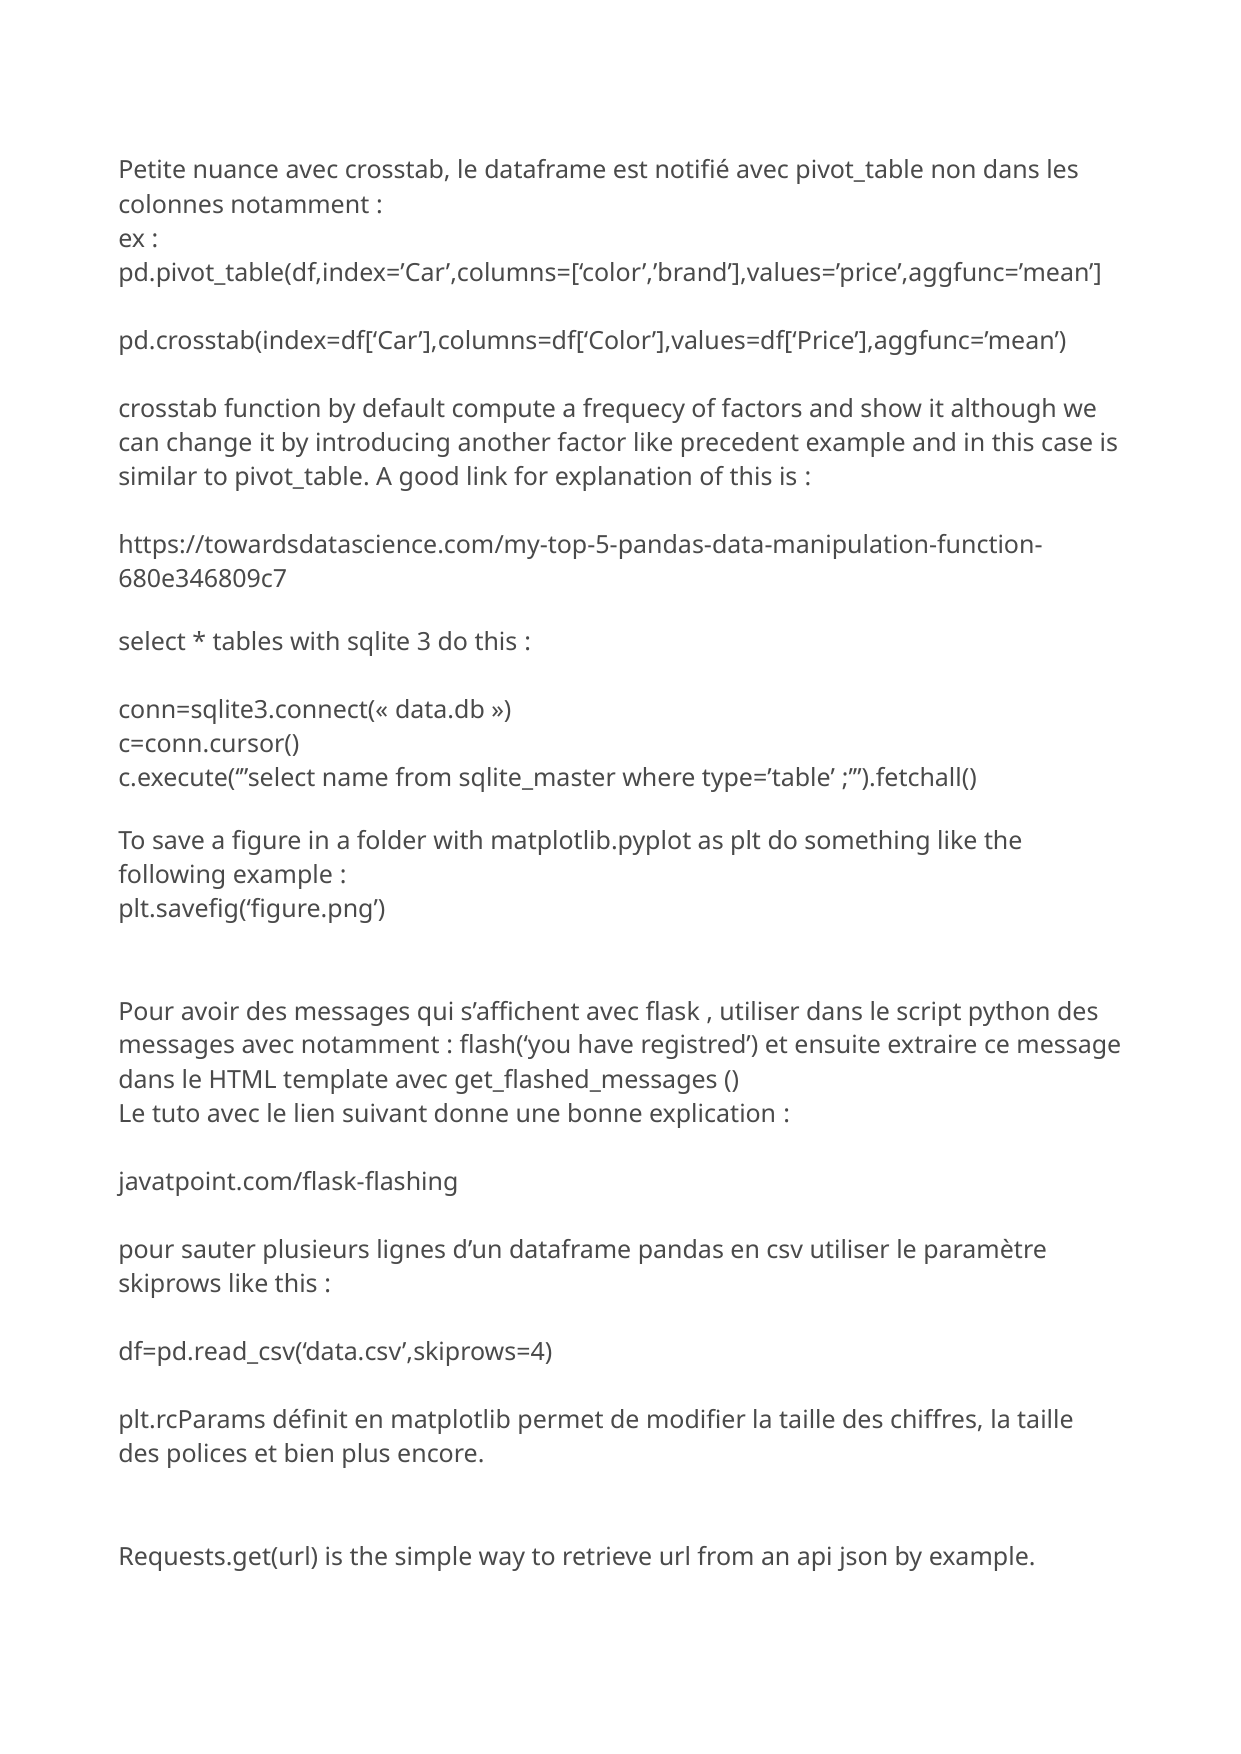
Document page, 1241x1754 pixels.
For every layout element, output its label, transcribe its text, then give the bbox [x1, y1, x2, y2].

text https://towardsdatascience.com/my-top-5-pandas-data-manipulation-function-680e346809c7 [118, 527, 1122, 595]
text Requests.get(url) is the simple way to retrieve url from an api json by example. [118, 1538, 1122, 1572]
text ex : [118, 220, 1122, 254]
text Le tuto avec le lien suivant donne une bonne explication : [118, 1095, 1122, 1129]
text pour sauter plusieurs lignes d’un dataframe pandas en csv utiliser le paramètre skiprows like this : [118, 1232, 1122, 1300]
text pd.pivot_table(df,index=’Car’,columns=[‘color’,’brand’],values=’price’,aggfunc=’mean’] [118, 254, 1122, 288]
text c=conn.cursor() [118, 726, 1122, 760]
text select * tables with sqlite 3 do this : [118, 624, 1122, 658]
text javatpoint.com/flask-flashing [118, 1163, 1122, 1197]
text pd.crosstab(index=df[‘Car’],columns=df[‘Color’],values=df[‘Price’],aggfunc=’mean’) [118, 322, 1122, 357]
text Petite nuance avec crosstab, le dataframe est notifié avec pivot_table non dans les colonnes notamment : [118, 152, 1122, 220]
text df=pd.read_csv(‘data.csv’,skiprows=4) [118, 1334, 1122, 1368]
text To save a figure in a folder with matplotlib.pyplot as plt do something like the following example : [118, 823, 1122, 891]
text conn=sqlite3.connect(« data.db ») [118, 692, 1122, 726]
text plt.savefig(‘figure.png’) [118, 891, 1122, 925]
text plt.rcParams définit en matplotlib permet de modifier la taille des chiffres, la taille des polices et bien plus encore. [118, 1402, 1122, 1470]
text Pour avoir des messages qui s’affichent avec flask , utiliser dans le script python des messages avec notamment : flash(‘you have registred’) et ensuite extraire ce message dans le HTML template avec get_flashed_messages () [118, 993, 1122, 1095]
text crosstab function by default compute a frequecy of factors and show it although we can change it by introducing another factor like precedent example and in this case is similar to pivot_table. A good link for explanation of this is : [118, 391, 1122, 493]
text c.execute(‘’’select name from sqlite_master where type=’table’ ;’’’).fetchall() [118, 760, 1122, 794]
